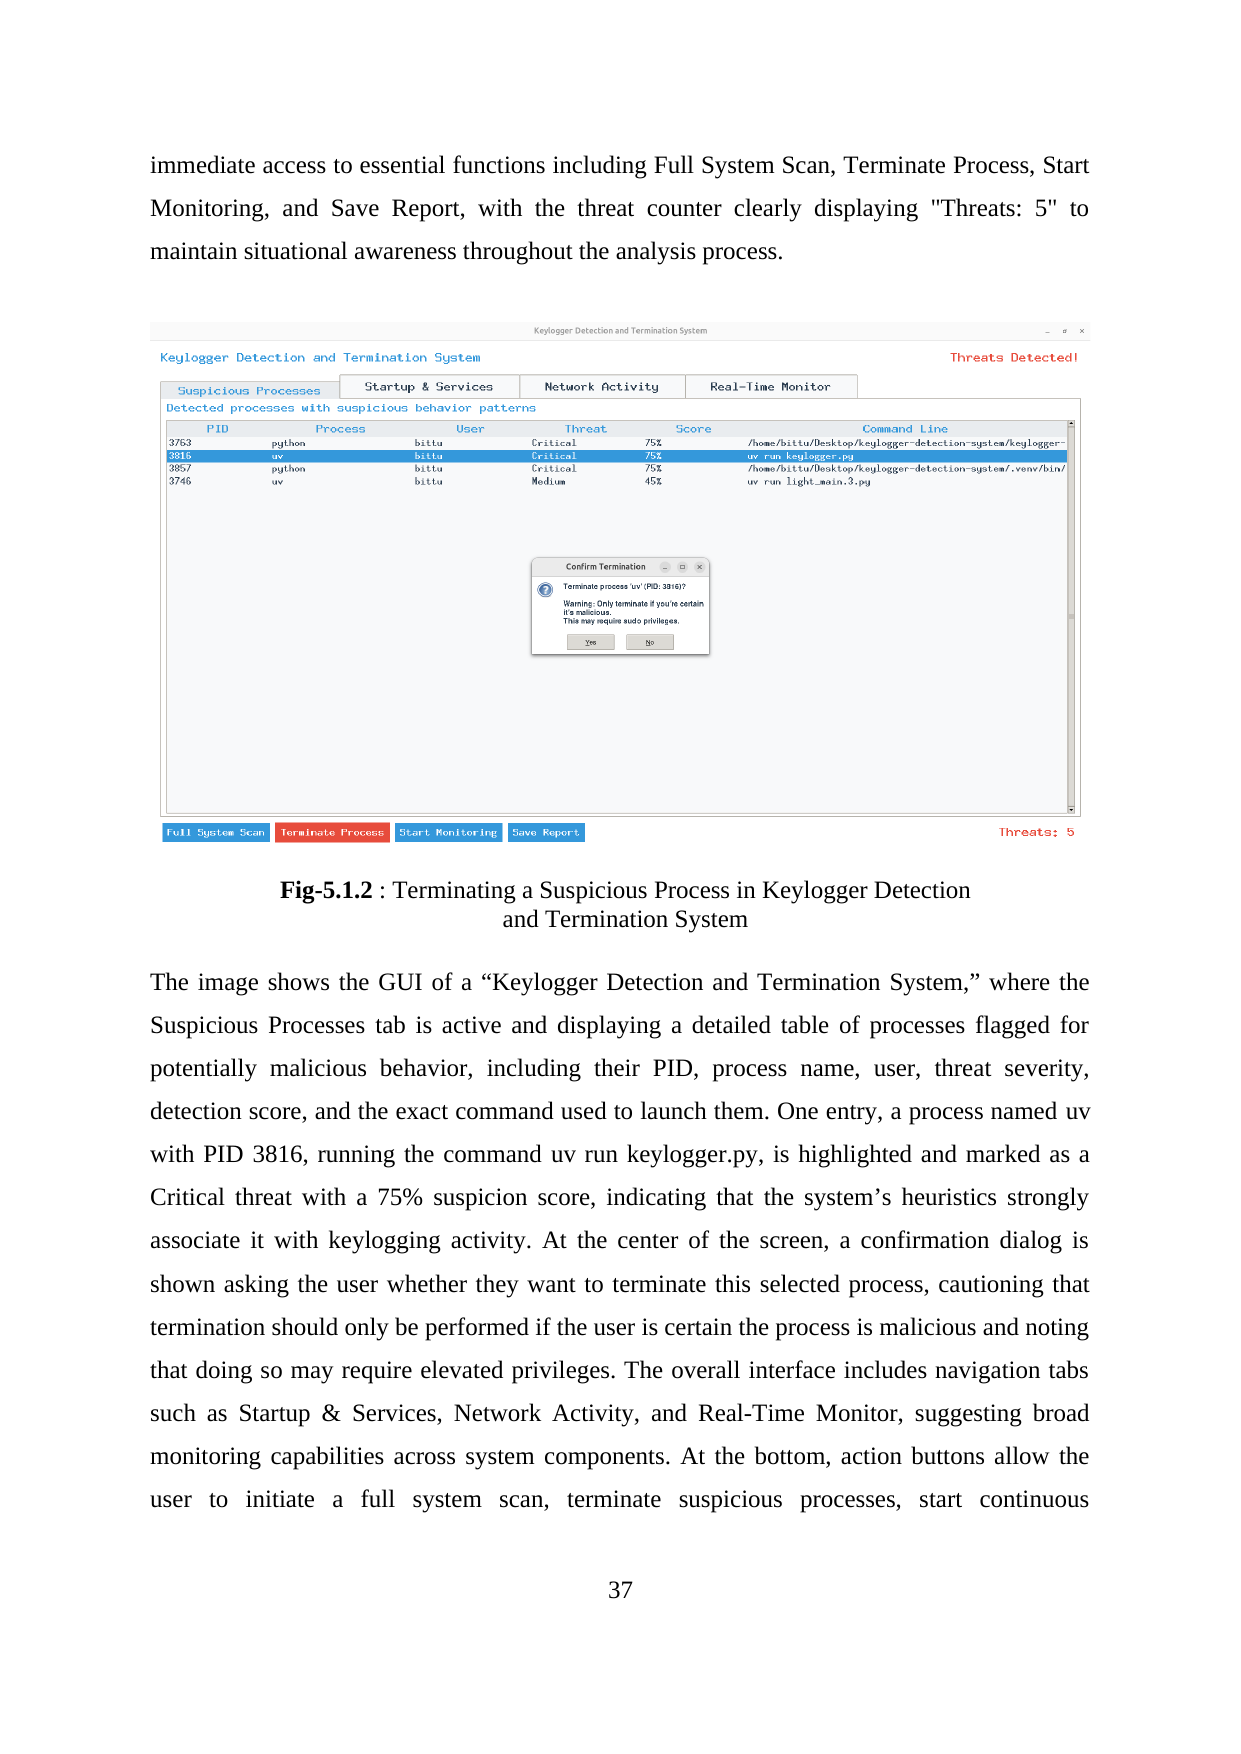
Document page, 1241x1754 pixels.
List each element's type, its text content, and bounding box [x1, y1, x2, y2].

picture [150, 322, 1091, 852]
text immediate access to essential functions including Full System Scan, Terminate Process, Start Monitoring, and Save Report, with the threat counter clearly displaying "Threats: 5" to maintain situational awareness throughout the analysis process. [150, 150, 1091, 265]
text The image shows the GUI of a “Keylogger Detection and Termination System,” where the Suspicious Processes tab is active and displaying a detailed table of processes flagged for potentially malicious behavior, including their PID, process name, user, threat severity, detection score, and the exact command used to launch them. One entry, a process named uv with PID 3816, running the command uv run keylogger.py, is highlighted and marked as a Critical threat with a 75% suspicion score, indicating that the system’s heuristics strongly associate it with keylogging activity. At the center of the screen, a confirmation dialog is shown asking the user whether they want to terminate this selected process, cautioning that termination should only be performed if the user is certain the process is malicious and noting that doing so may require elevated privileges. The overall interface includes navigation tabs such as Startup & Services, Network Activity, and Real-Time Monitor, suggesting broad monitoring capabilities across system components. At the bottom, action buttons allow the user to initiate a full system scan, terminate suspicious processes, start continuous [150, 924, 1091, 1513]
